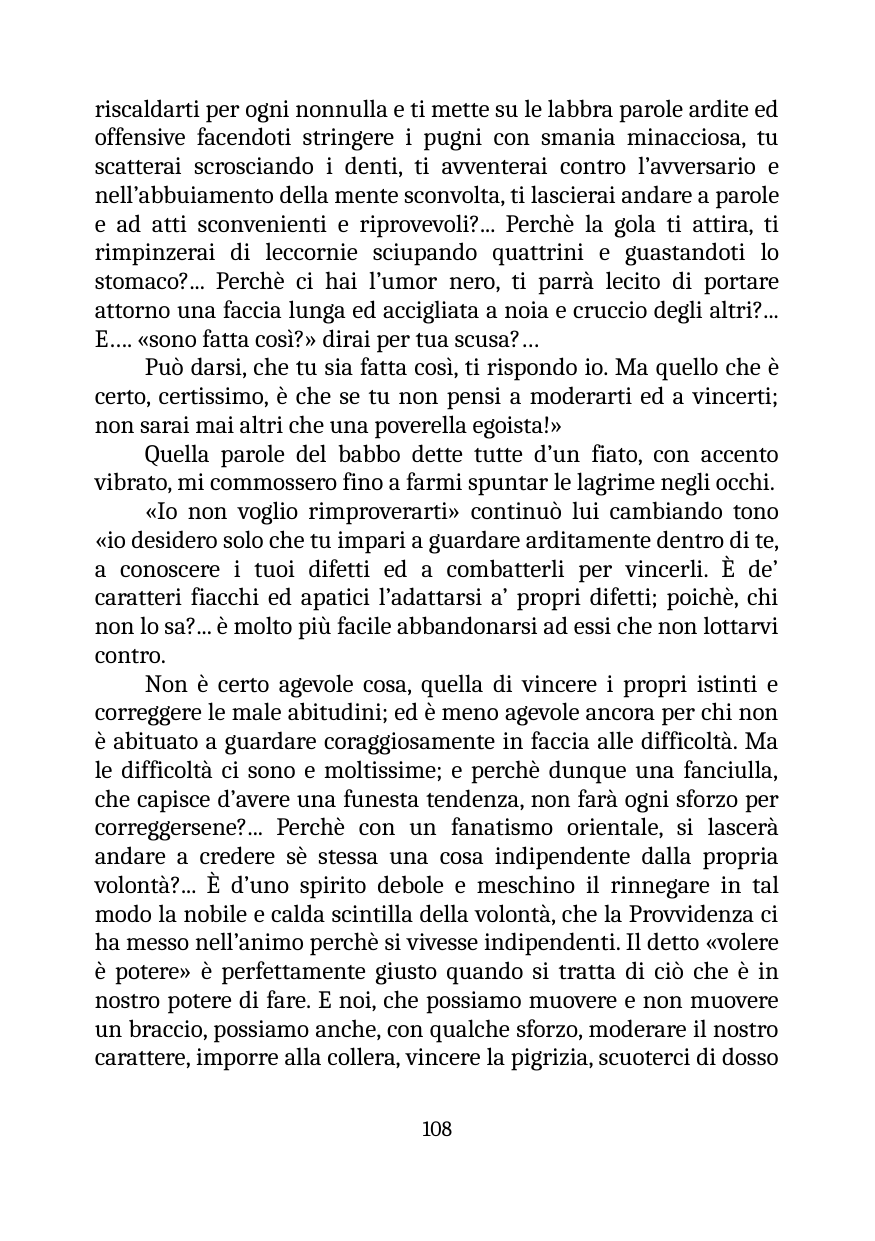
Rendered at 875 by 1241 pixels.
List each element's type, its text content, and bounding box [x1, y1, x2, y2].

text Può darsi, che tu sia fatta così, ti rispondo io. Ma quello che è certo, certissimo, è che se tu non pensi a moderarti ed a vincerti; non sarai mai altri che una poverella egoista!» [94, 353, 779, 439]
text Non è certo agevole cosa, quella di vincere i propri istinti e correggere le male abitudini; ed è meno agevole ancora per chi non è abituato a guardare coraggiosamente in faccia alle difficoltà. Ma le difficoltà ci sono e moltissime; e perchè dunque una fanciulla, che capisce d’avere una funesta tendenza, non farà ogni sforzo per correggersene?... Perchè con un fanatismo orientale, si lascerà andare a credere sè stessa una cosa indipendente dalla propria volontà?... È d’uno spirito debole e meschino il rinnegare in tal modo la nobile e calda scintilla della volontà, che la Provvidenza ci ha messo nell’animo perchè si vivesse indipendenti. Il detto «volere è potere» è perfettamente giusto quando si tratta di ciò che è in nostro potere di fare. E noi, che possiamo muovere e non muovere un braccio, possiamo anche, con qualche sforzo, moderare il nostro carattere, imporre alla collera, vincere la pigrizia, scuoterci di dosso [94, 669, 779, 1072]
text riscaldarti per ogni nonnulla e ti mette su le labbra parole ardite ed offensive facendoti stringere i pugni con smania minacciosa, tu scatterai scrosciando i denti, ti avventerai contro l’avversario e nell’abbuiamento della mente sconvolta, ti lascierai andare a parole e ad atti sconvenienti e riprovevoli?... Perchè la gola ti attira, ti rimpinzerai di leccornie sciupando quattrini e guastandoti lo stomaco?... Perchè ci hai l’umor nero, ti parrà lecito di portare attorno una faccia lunga ed accigliata a noia e cruccio degli altri?... E…. «sono fatta così?» dirai per tua scusa?… [94, 94, 779, 353]
text «Io non voglio rimproverarti» continuò lui cambiando tono «io desidero solo che tu impari a guardare arditamente dentro di te, a conoscere i tuoi difetti ed a combatterli per vincerli. È de’ caratteri fiacchi ed apatici l’adattarsi a’ propri difetti; poichè, chi non lo sa?... è molto più facile abbandonarsi ad essi che non lottarvi contro. [94, 497, 779, 669]
text Quella parole del babbo dette tutte d’un fiato, con accento vibrato, mi commossero fino a farmi spuntar le lagrime negli occhi. [94, 439, 779, 497]
